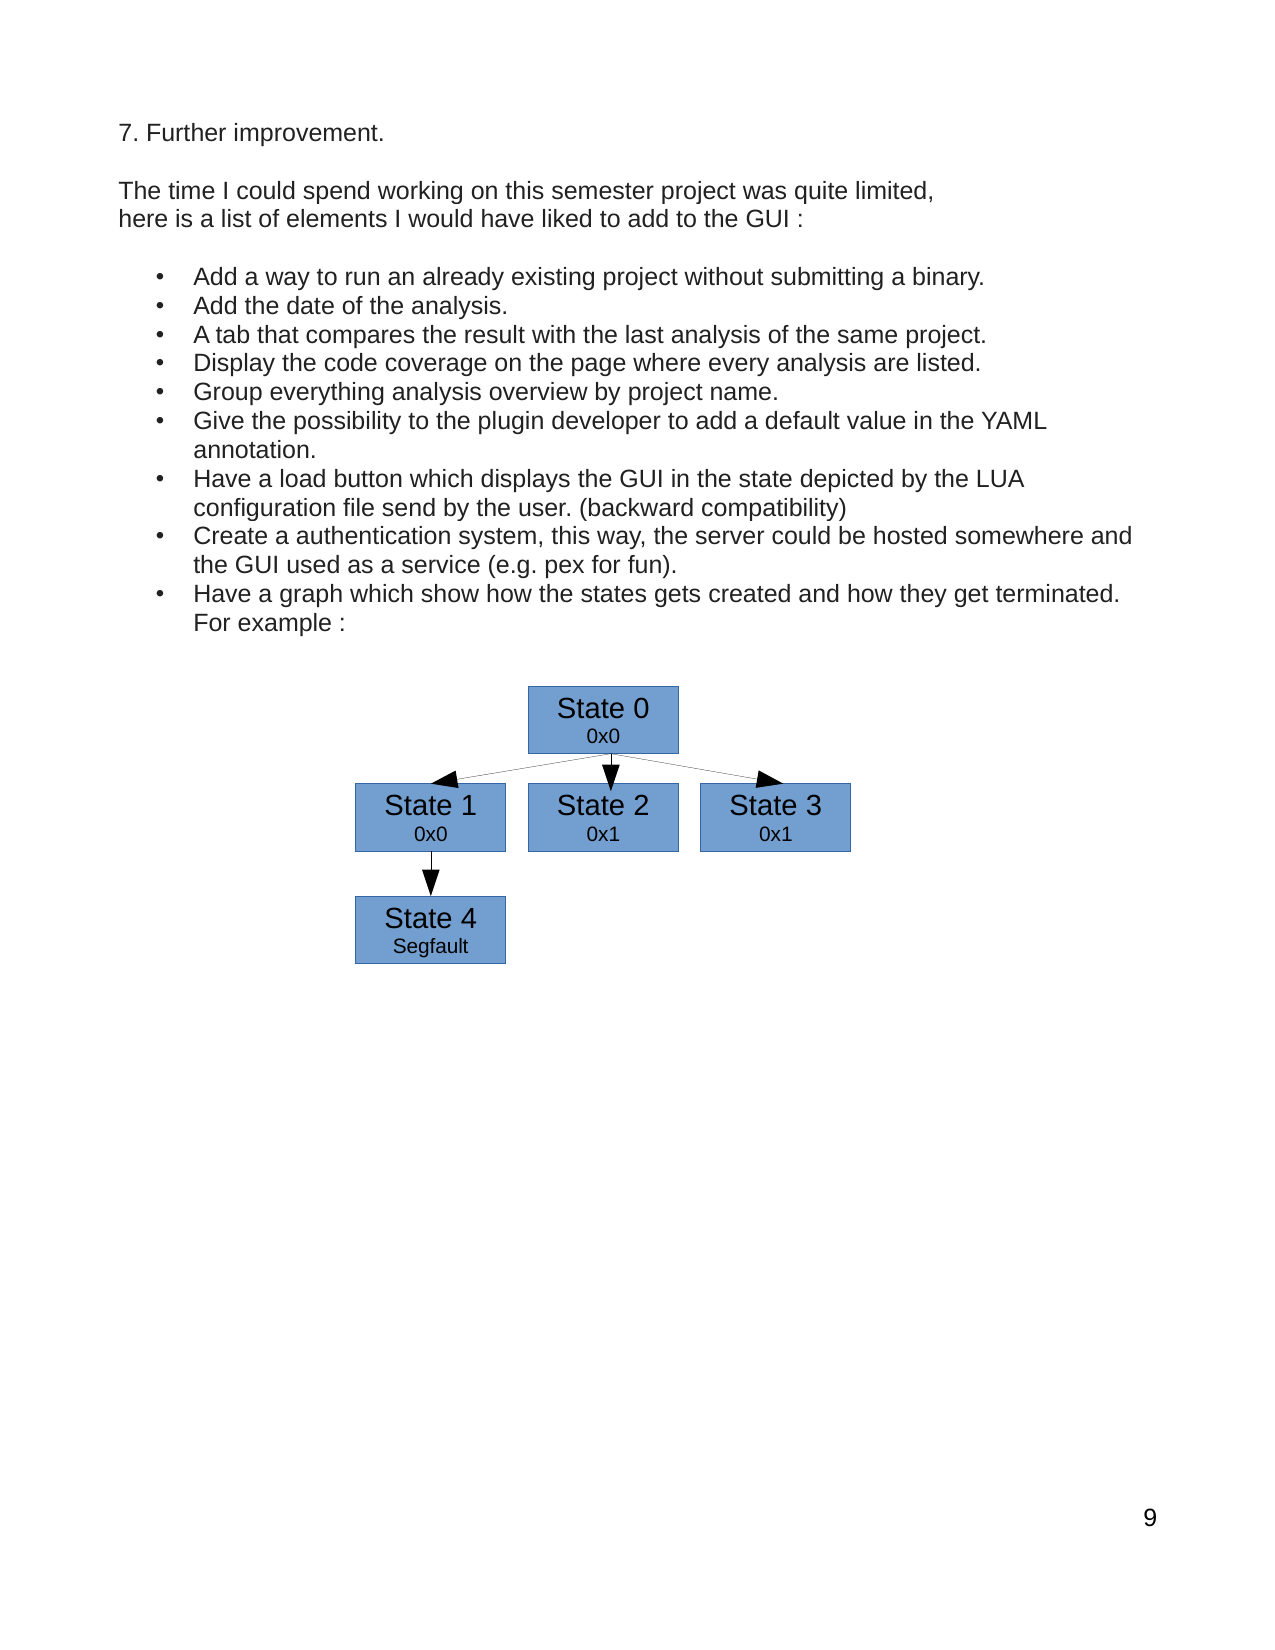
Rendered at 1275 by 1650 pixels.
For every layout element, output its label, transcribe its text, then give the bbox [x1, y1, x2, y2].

list Display the code coverage on the page where every analysis are listed. [156, 348, 1157, 377]
text 7. Further improvement. [118, 118, 1157, 147]
list Add the date of the analysis. [156, 291, 1157, 319]
list Have a graph which show how the states gets created and how they get terminated. For example : [156, 579, 1157, 637]
list Group everything analysis overview by project name. [156, 377, 1157, 406]
list Have a load button which displays the GUI in the state depicted by the LUA configuration file send by the user. (backward compatibility) [156, 464, 1157, 521]
text The time I could spend working on this semester project was quite limited, [118, 176, 1157, 204]
list Create a authentication system, this way, the server could be hosted somewhere and the GUI used as a service (e.g. pex for fun). [156, 521, 1157, 579]
list A tab that compares the result with the last analysis of the same project. [156, 319, 1157, 348]
text here is a list of elements I would have liked to add to the GUI : [118, 204, 1157, 233]
list Add a way to run an already existing project without submitting a binary. [156, 262, 1157, 291]
list Give the possibility to the plugin developer to add a default value in the YAML annotation. [156, 406, 1157, 464]
